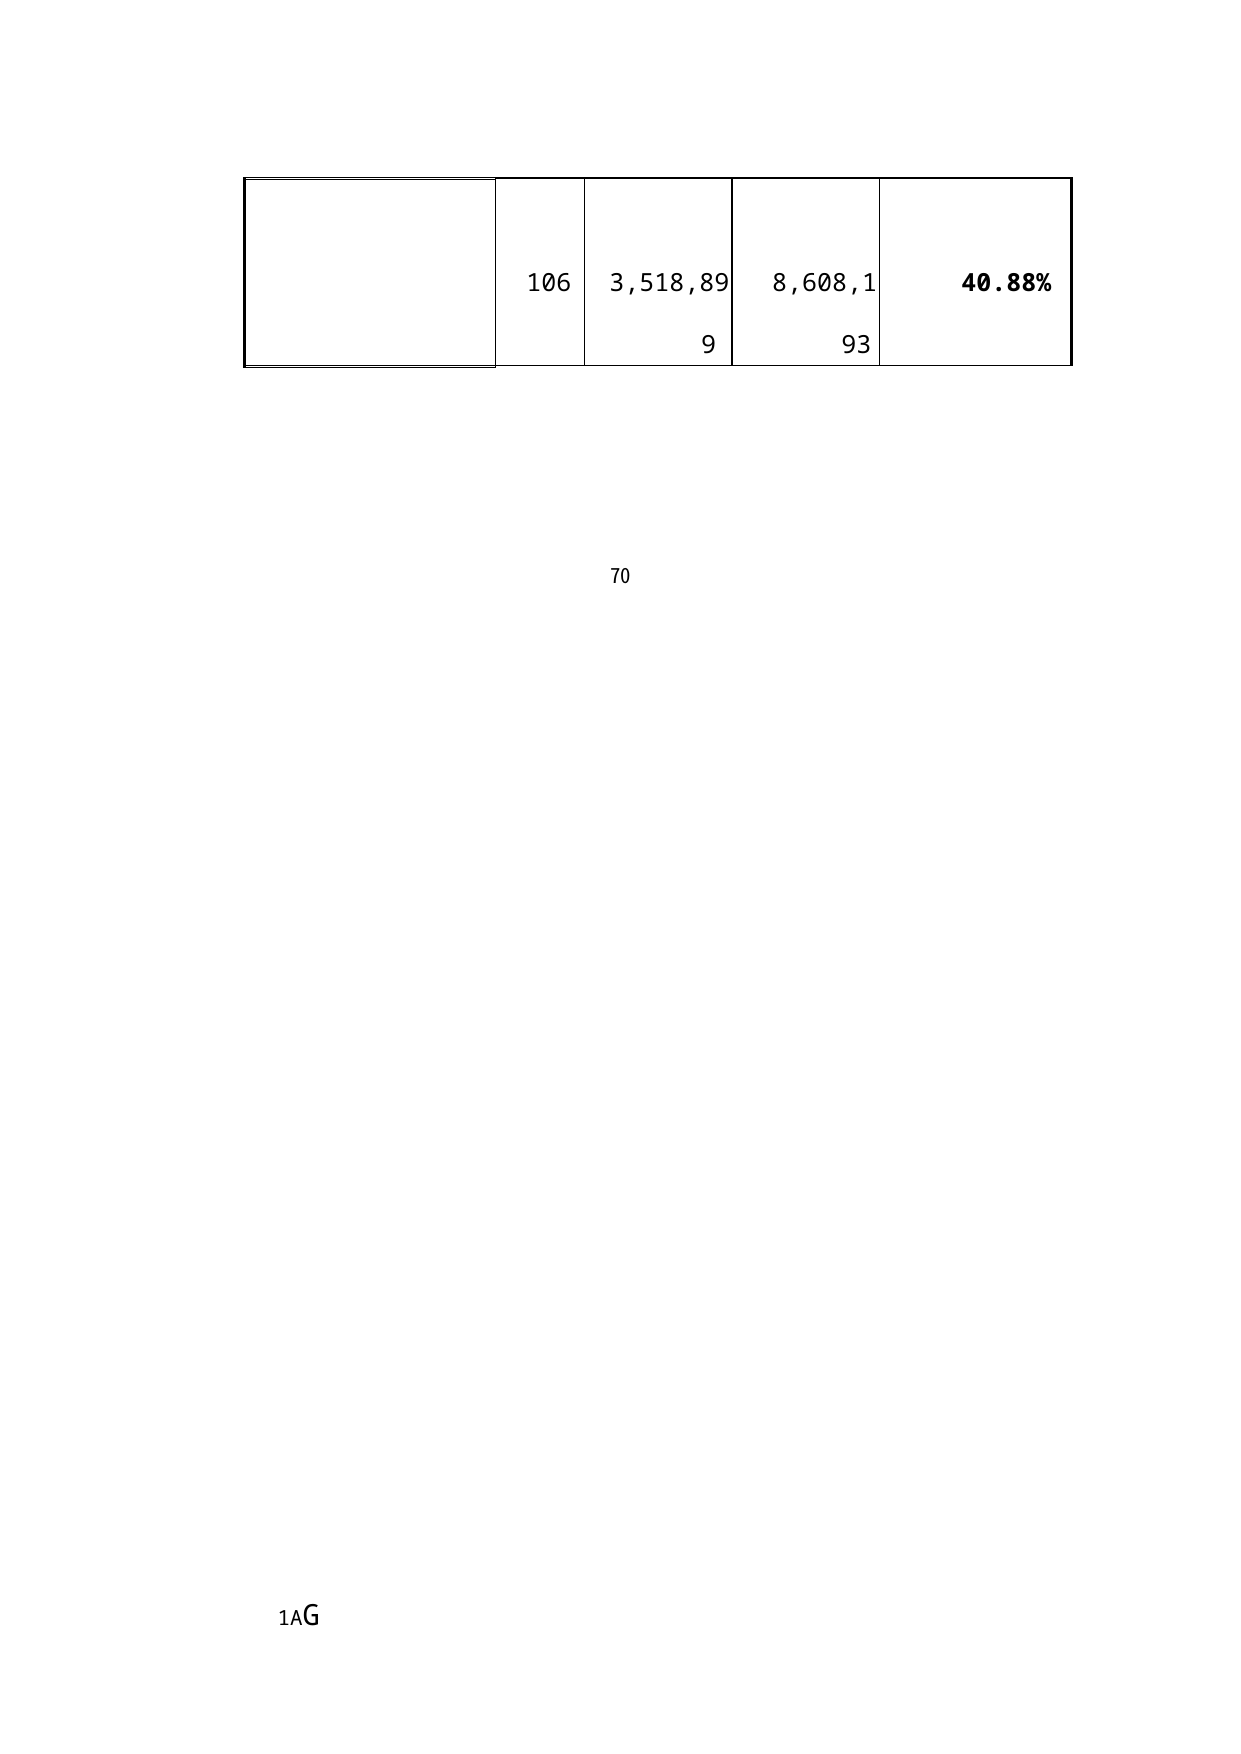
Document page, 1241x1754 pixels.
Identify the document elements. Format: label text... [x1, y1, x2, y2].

table_cell [246, 180, 495, 365]
table_cell 3,518,899 [585, 179, 731, 365]
table_cell 8,608,193 [733, 179, 879, 365]
table_cell 106 [496, 179, 584, 365]
table_cell 40.88% [880, 179, 1070, 365]
